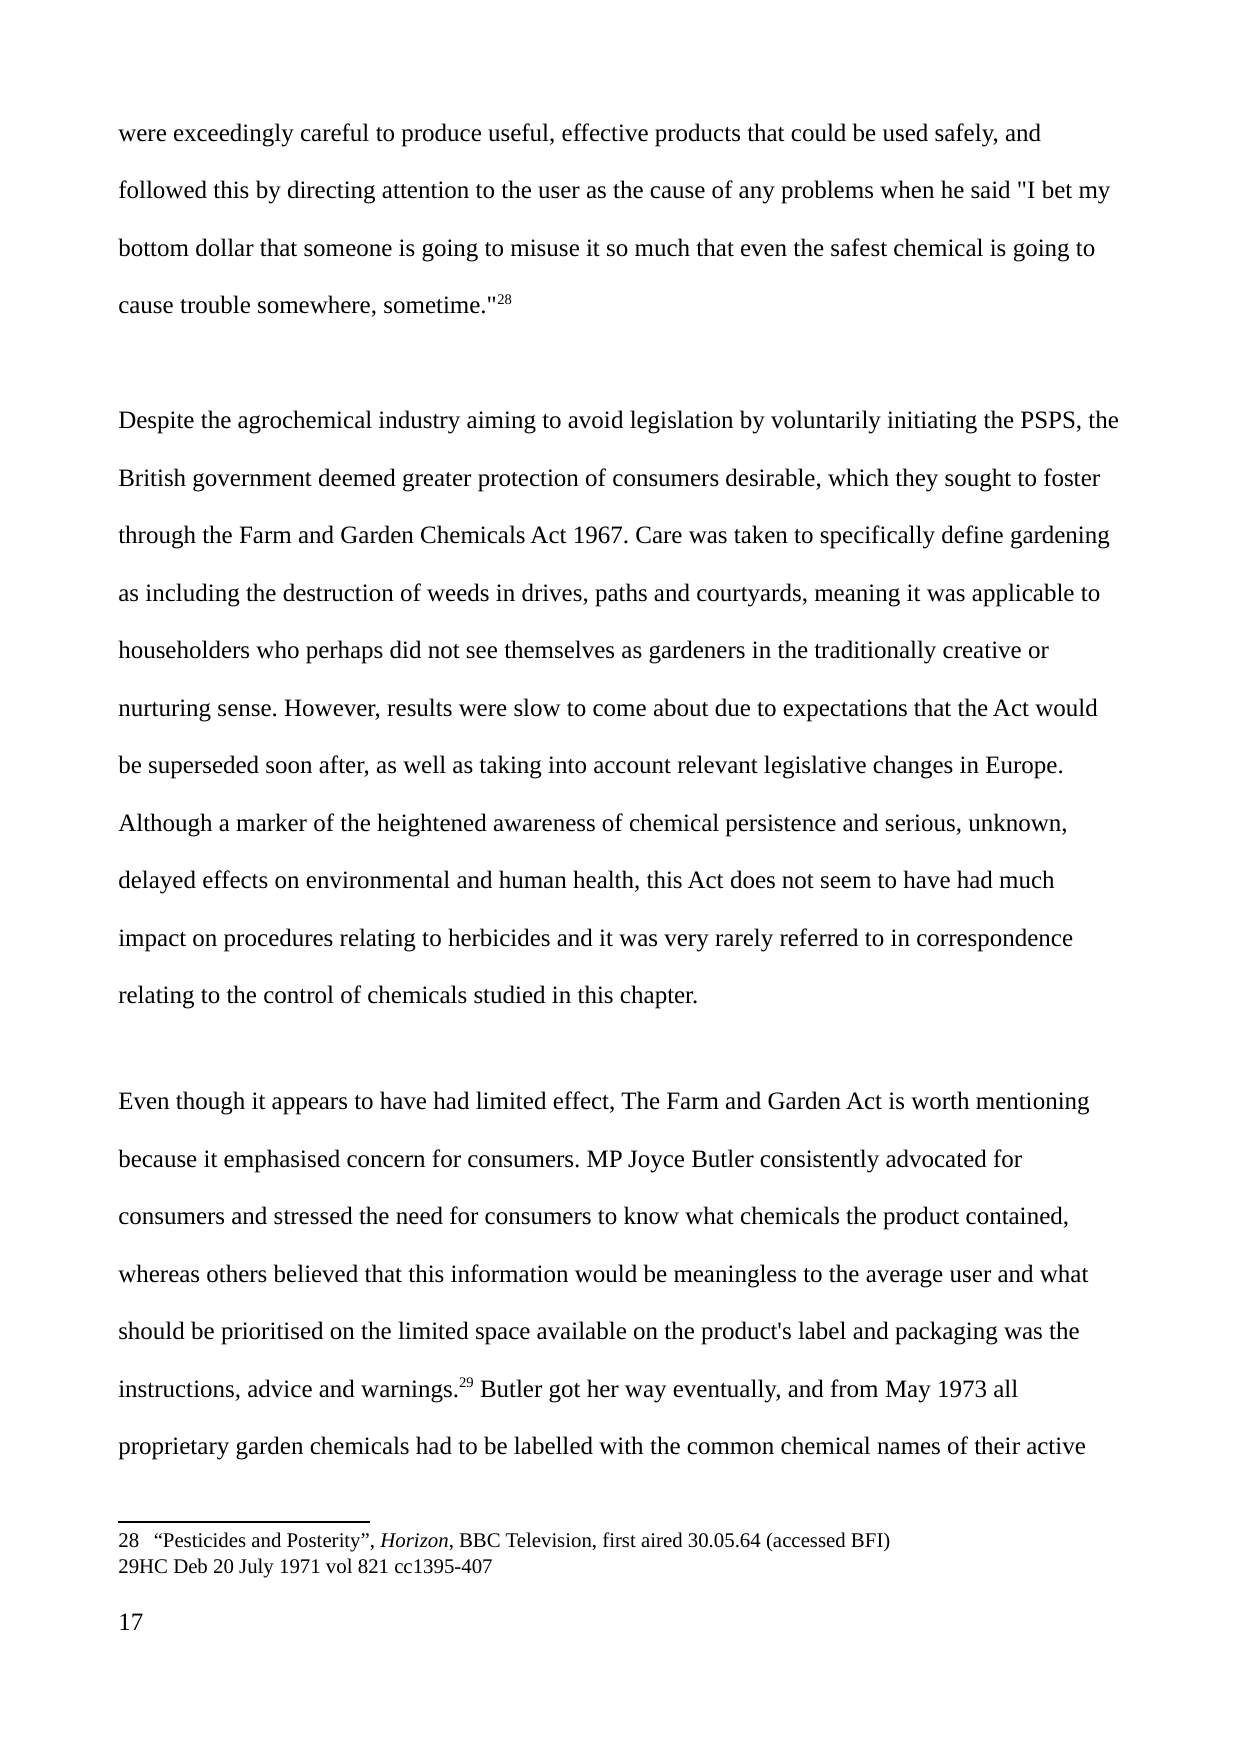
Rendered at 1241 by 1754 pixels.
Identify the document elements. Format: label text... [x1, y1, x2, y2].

text Despite the agrochemical industry aiming to avoid legislation by voluntarily initiating the PSPS, the British government deemed greater protection of consumers desirable, which they sought to foster through the Farm and Garden Chemicals Act 1967. Care was taken to specifically define gardening as including the destruction of weeds in drives, paths and courtyards, meaning it was applicable to householders who perhaps did not see themselves as gardeners in the traditionally creative or nurturing sense. However, results were slow to come about due to expectations that the Act would be superseded soon after, as well as taking into account relevant legislative changes in Europe. Although a marker of the heightened awareness of chemical persistence and serious, unknown, delayed effects on environmental and human health, this Act does not seem to have had much impact on procedures relating to herbicides and it was very rarely referred to in correspondence relating to the control of chemicals studied in this chapter. [118, 406, 1122, 1009]
text “Pesticides and Posterity”, Horizon, BBC Television, first aired 30.05.64 (accessed BFI) [118, 1528, 1122, 1552]
text HC Deb 20 July 1971 vol 821 cc1395-407 [118, 1552, 1122, 1578]
text Even though it appears to have had limited effect, The Farm and Garden Act is worth mentioning because it emphasised concern for consumers. MP Joyce Butler consistently advocated for consumers and stressed the need for consumers to know what chemicals the product contained, whereas others believed that this information would be meaningless to the average user and what should be prioritised on the limited space available on the product's label and packaging was the instructions, advice and warnings. Butler got her way eventually, and from May 1973 all proprietary garden chemicals had to be labelled with the common chemical names of their active [118, 1086, 1122, 1460]
text were exceedingly careful to produce useful, effective products that could be used safely, and followed this by directing attention to the user as the cause of any problems when he said "I bet my bottom dollar that someone is going to misuse it so much that even the safest chemical is going to cause trouble somewhere, sometime." [118, 118, 1122, 319]
